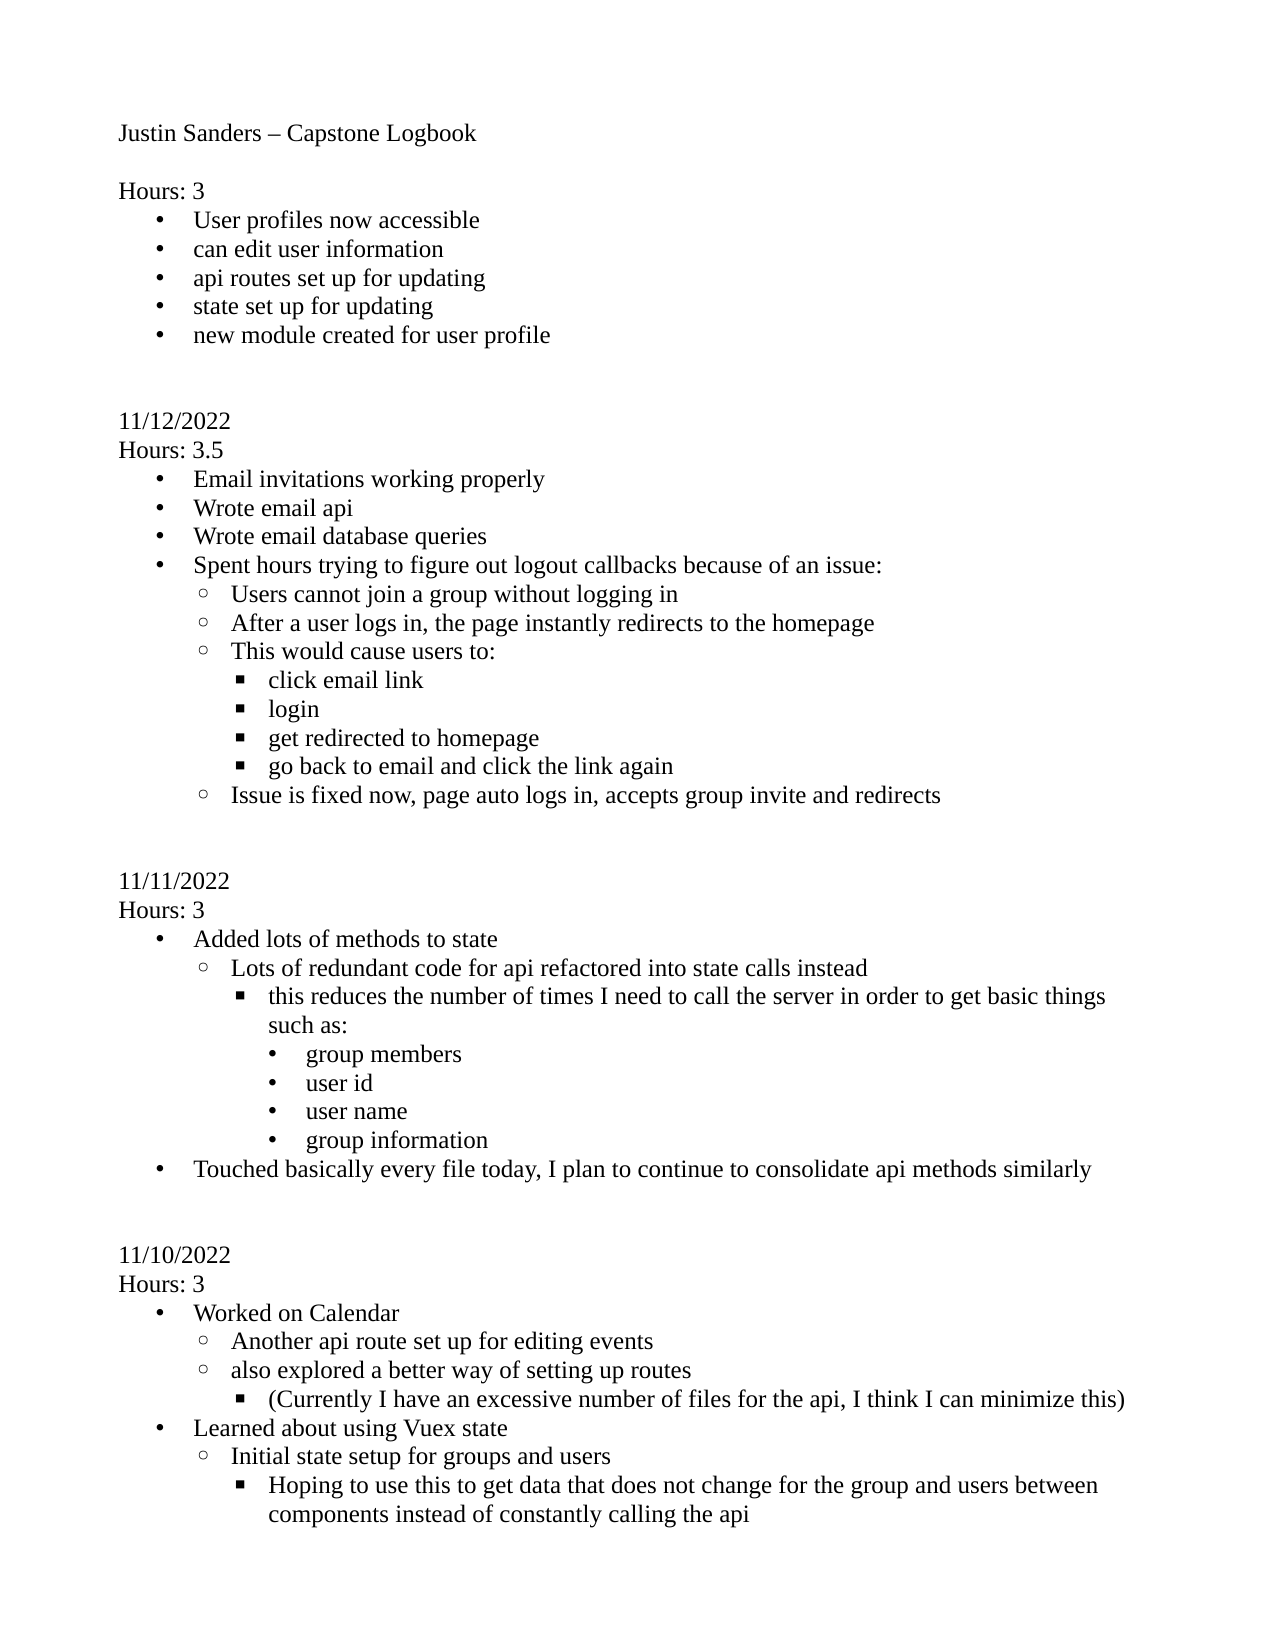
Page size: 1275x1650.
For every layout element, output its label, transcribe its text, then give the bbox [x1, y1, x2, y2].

list also explored a better way of setting up routes [193, 1355, 1157, 1384]
list Learned about using Vuex state [156, 1413, 1157, 1441]
list This would cause users to: [193, 636, 1157, 665]
list Worked on Calendar [156, 1298, 1157, 1326]
list Initial state setup for groups and users [193, 1441, 1157, 1470]
list Lots of redundant code for api refactored into state calls instead [193, 953, 1157, 981]
list 11/12/2022 [118, 406, 1157, 435]
list After a user logs in, the page instantly redirects to the homepage [193, 608, 1157, 636]
list Hours: 3 [118, 895, 1157, 924]
list api routes set up for updating [156, 263, 1157, 291]
list Wrote email api [156, 493, 1157, 521]
list user id [268, 1068, 1157, 1096]
list Spent hours trying to figure out logout callbacks because of an issue: [156, 550, 1157, 579]
list Users cannot join a group without logging in [193, 579, 1157, 608]
list state set up for updating [156, 291, 1157, 320]
list Added lots of methods to state [156, 924, 1157, 953]
list group information [268, 1125, 1157, 1154]
list click email link [231, 665, 1157, 694]
list Hours: 3.5 [118, 435, 1157, 464]
list Issue is fixed now, page auto logs in, accepts group invite and redirects [193, 780, 1157, 809]
list this reduces the number of times I need to call the server in order to get basic things such as: [231, 981, 1157, 1039]
list go back to email and click the link again [231, 751, 1157, 780]
list new module created for user profile [156, 320, 1157, 349]
list user name [268, 1096, 1157, 1125]
list can edit user information [156, 234, 1157, 263]
list Touched basically every file today, I plan to continue to consolidate api methods similarly [156, 1154, 1157, 1183]
list login [231, 694, 1157, 723]
list get redirected to homepage [231, 723, 1157, 751]
list 11/11/2022 [118, 866, 1157, 895]
list (Currently I have an excessive number of files for the api, I think I can minimize this) [231, 1384, 1157, 1413]
list User profiles now accessible [156, 205, 1157, 234]
list 11/10/2022 [118, 1240, 1157, 1269]
list Email invitations working properly [156, 464, 1157, 493]
list Hoping to use this to get data that does not change for the group and users between components instead of constantly calling the api [231, 1470, 1157, 1528]
list group members [268, 1039, 1157, 1068]
list Wrote email database queries [156, 521, 1157, 550]
list Another api route set up for editing events [193, 1326, 1157, 1355]
list Hours: 3 [118, 176, 1157, 205]
list Hours: 3 [118, 1269, 1157, 1298]
